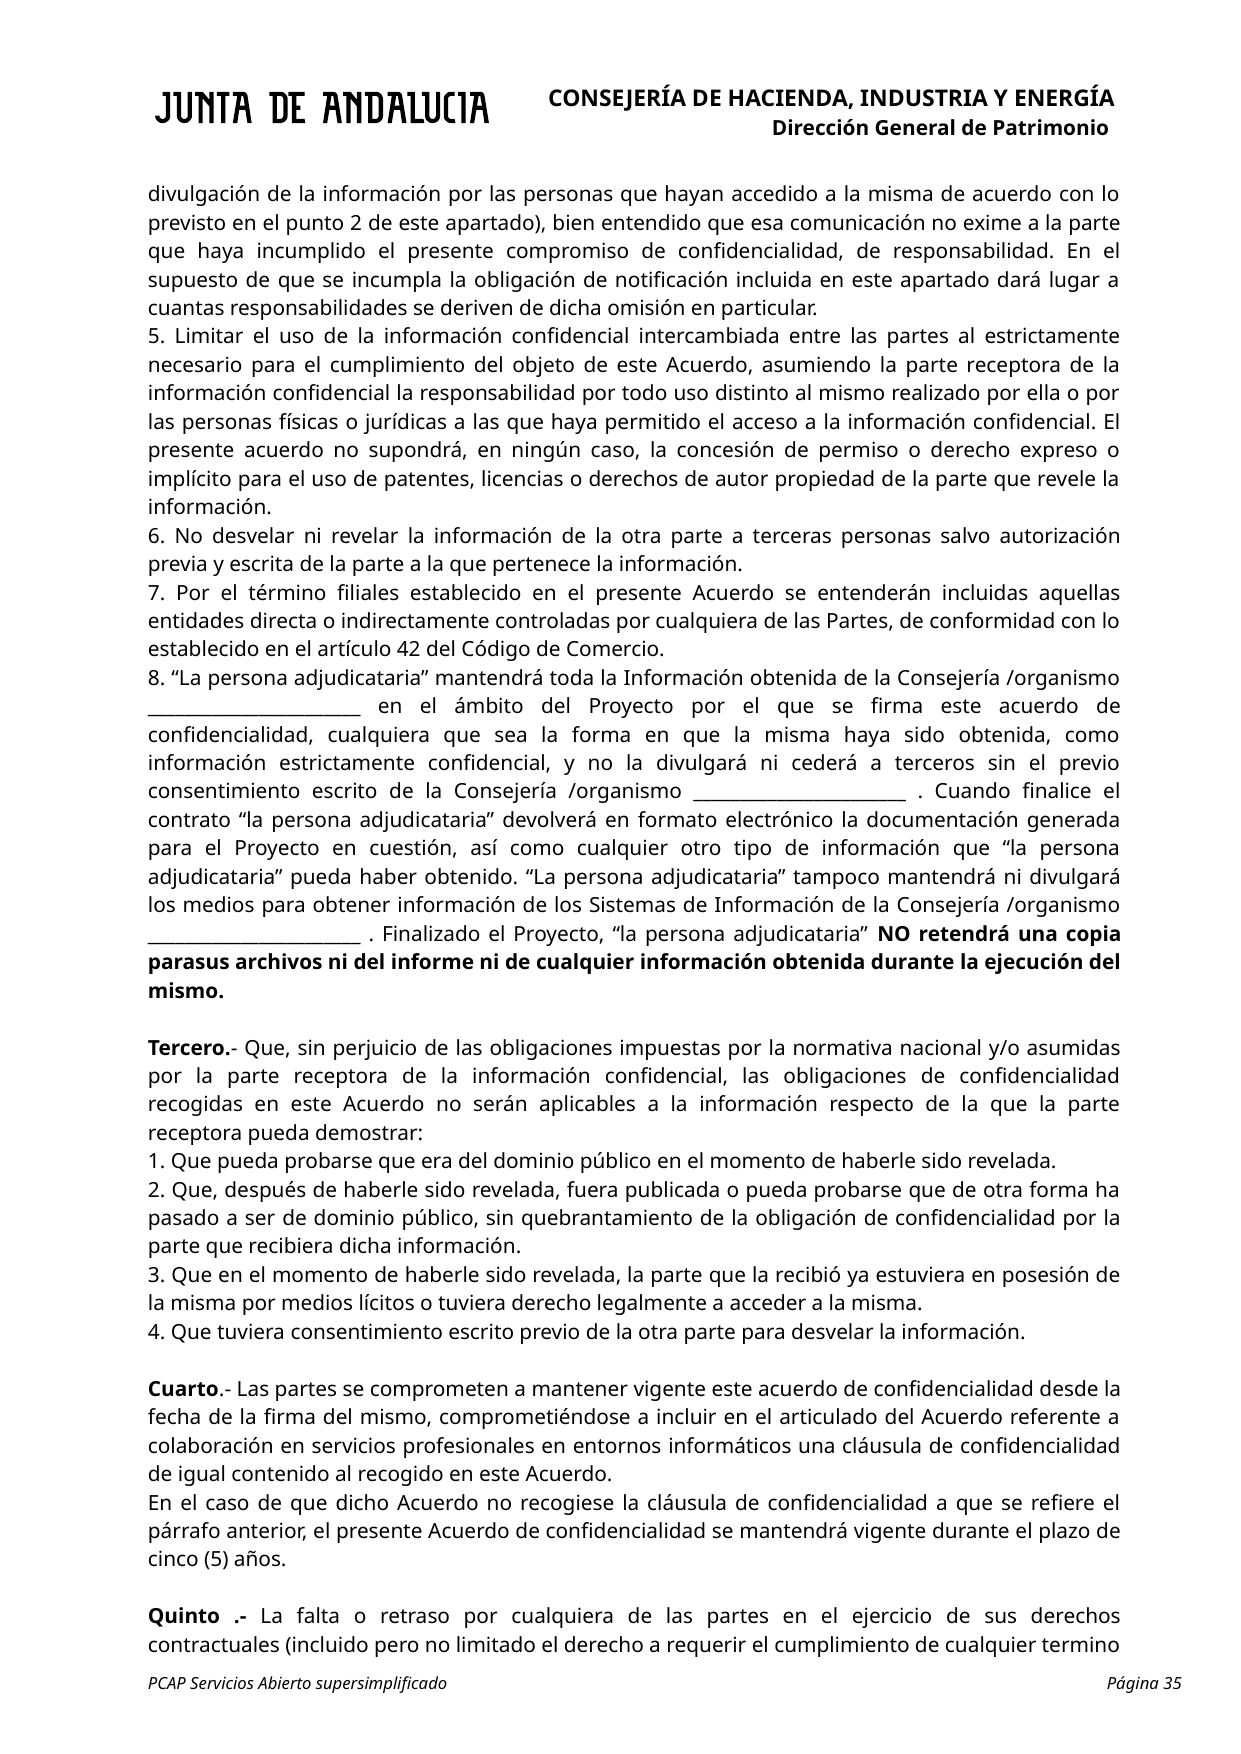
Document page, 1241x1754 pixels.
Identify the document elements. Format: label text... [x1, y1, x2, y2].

text Tercero.- Que, sin perjuicio de las obligaciones impuestas por la normativa nacional y/o asumidas por la parte receptora de la información confidencial, las obligaciones de confidencialidad recogidas en este Acuerdo no serán aplicables a la información respecto de la que la parte receptora pueda demostrar: [148, 1033, 1122, 1146]
text 2. Que, después de haberle sido revelada, fuera publicada o pueda probarse que de otra forma ha pasado a ser de dominio público, sin quebrantamiento de la obligación de confidencialidad por la parte que recibiera dicha información. [148, 1175, 1122, 1260]
text 5. Limitar el uso de la información confidencial intercambiada entre las partes al estrictamente necesario para el cumplimiento del objeto de este Acuerdo, asumiendo la parte receptora de la información confidencial la responsabilidad por todo uso distinto al mismo realizado por ella o por las personas físicas o jurídicas a las que haya permitido el acceso a la información confidencial. El presente acuerdo no supondrá, en ningún caso, la concesión de permiso o derecho expreso o implícito para el uso de patentes, licencias o derechos de autor propiedad de la parte que revele la información. [148, 322, 1122, 521]
text 4. Que tuviera consentimiento escrito previo de la otra parte para desvelar la información. [148, 1317, 1122, 1345]
text En el caso de que dicho Acuerdo no recogiese la cláusula de confidencialidad a que se refiere el párrafo anterior, el presente Acuerdo de confidencialidad se mantendrá vigente durante el plazo de cinco (5) años. [148, 1488, 1122, 1573]
text Cuarto.- Las partes se comprometen a mantener vigente este acuerdo de confidencialidad desde la fecha de la firma del mismo, comprometiéndose a incluir en el articulado del Acuerdo referente a colaboración en servicios profesionales en entornos informáticos una cláusula de confidencialidad de igual contenido al recogido en este Acuerdo. [148, 1374, 1122, 1488]
text 8. “La persona adjudicataria” mantendrá toda la Información obtenida de la Consejería /organismo _______________________ en el ámbito del Proyecto por el que se firma este acuerdo de confidencialidad, cualquiera que sea la forma en que la misma haya sido obtenida, como información estrictamente confidencial, y no la divulgará ni cederá a terceros sin el previo consentimiento escrito de la Consejería /organismo _______________________ . Cuando finalice el contrato “la persona adjudicataria” devolverá en formato electrónico la documentación generada para el Proyecto en cuestión, así como cualquier otro tipo de información que “la persona adjudicataria” pueda haber obtenido. “La persona adjudicataria” tampoco mantendrá ni divulgará los medios para obtener información de los Sistemas de Información de la Consejería /organismo _______________________ . Finalizado el Proyecto, “la persona adjudicataria” NO retendrá una copia parasus archivos ni del informe ni de cualquier información obtenida durante la ejecución del mismo. [148, 663, 1122, 1004]
text 3. Que en el momento de haberle sido revelada, la parte que la recibió ya estuviera en posesión de la misma por medios lícitos o tuviera derecho legalmente a acceder a la misma. [148, 1260, 1122, 1317]
text 1. Que pueda probarse que era del dominio público en el momento de haberle sido revelada. [148, 1146, 1122, 1175]
text 6. No desvelar ni revelar la información de la otra parte a terceras personas salvo autorización previa y escrita de la parte a la que pertenece la información. [148, 521, 1122, 578]
text divulgación de la información por las personas que hayan accedido a la misma de acuerdo con lo previsto en el punto 2 de este apartado), bien entendido que esa comunicación no exime a la parte que haya incumplido el presente compromiso de confidencialidad, de responsabilidad. En el supuesto de que se incumpla la obligación de notificación incluida en este apartado dará lugar a cuantas responsabilidades se deriven de dicha omisión en particular. [148, 179, 1122, 322]
text Quinto .- La falta o retraso por cualquiera de las partes en el ejercicio de sus derechos contractuales (incluido pero no limitado el derecho a requerir el cumplimiento de cualquier termino [148, 1601, 1122, 1658]
text 7. Por el término filiales establecido en el presente Acuerdo se entenderán incluidas aquellas entidades directa o indirectamente controladas por cualquiera de las Partes, de conformidad con lo establecido en el artículo 42 del Código de Comercio. [148, 578, 1122, 663]
